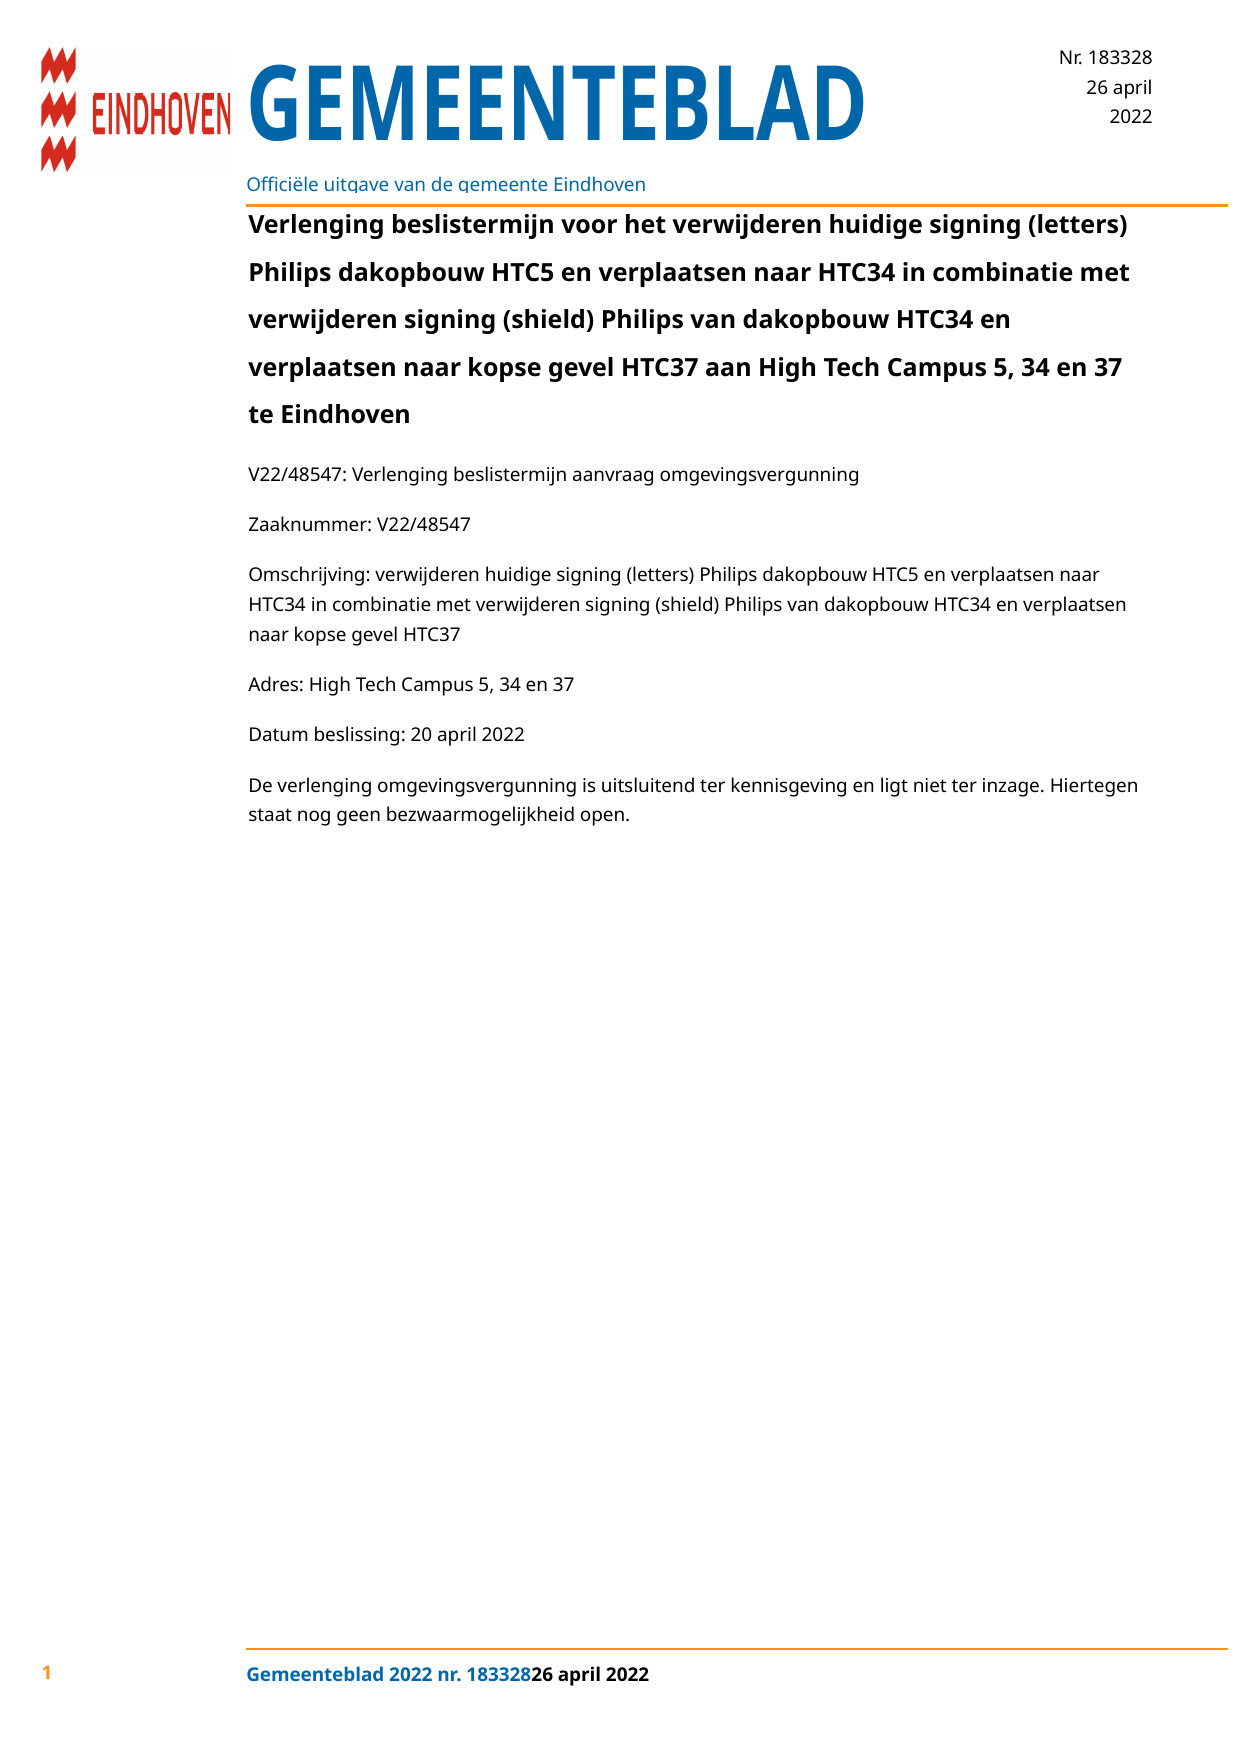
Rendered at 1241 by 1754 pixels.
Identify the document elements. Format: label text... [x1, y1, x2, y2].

text V22/48547: Verlenging beslistermijn aanvraag omgevingsvergunning [248, 461, 1152, 486]
text Omschrijving: verwijderen huidige signing (letters) Philips dakopbouw HTC5 en verplaatsen naar HTC34 in combinatie met verwijderen signing (shield) Philips van dakopbouw HTC34 en verplaatsen naar kopse gevel HTC37 [248, 562, 1152, 646]
text Datum beslissing: 20 april 2022 [248, 722, 1152, 747]
text De verlenging omgevingsvergunning is uitsluitend ter kennisgeving en ligt niet ter inzage. Hiertegen staat nog geen bezwaarmogelijkheid open. [248, 772, 1152, 827]
text Verlenging beslistermijn voor het verwijderen huidige signing (letters) Philips dakopbouw HTC5 en verplaatsen naar HTC34 in combinatie met verwijderen signing (shield) Philips van dakopbouw HTC34 en verplaatsen naar kopse gevel HTC37 aan High Tech Campus 5, 34 en 37 te Eindhoven [248, 207, 1152, 431]
text Adres: High Tech Campus 5, 34 en 37 [248, 671, 1152, 697]
text Zaaknummer: V22/48547 [248, 511, 1152, 537]
picture [41, 47, 231, 172]
